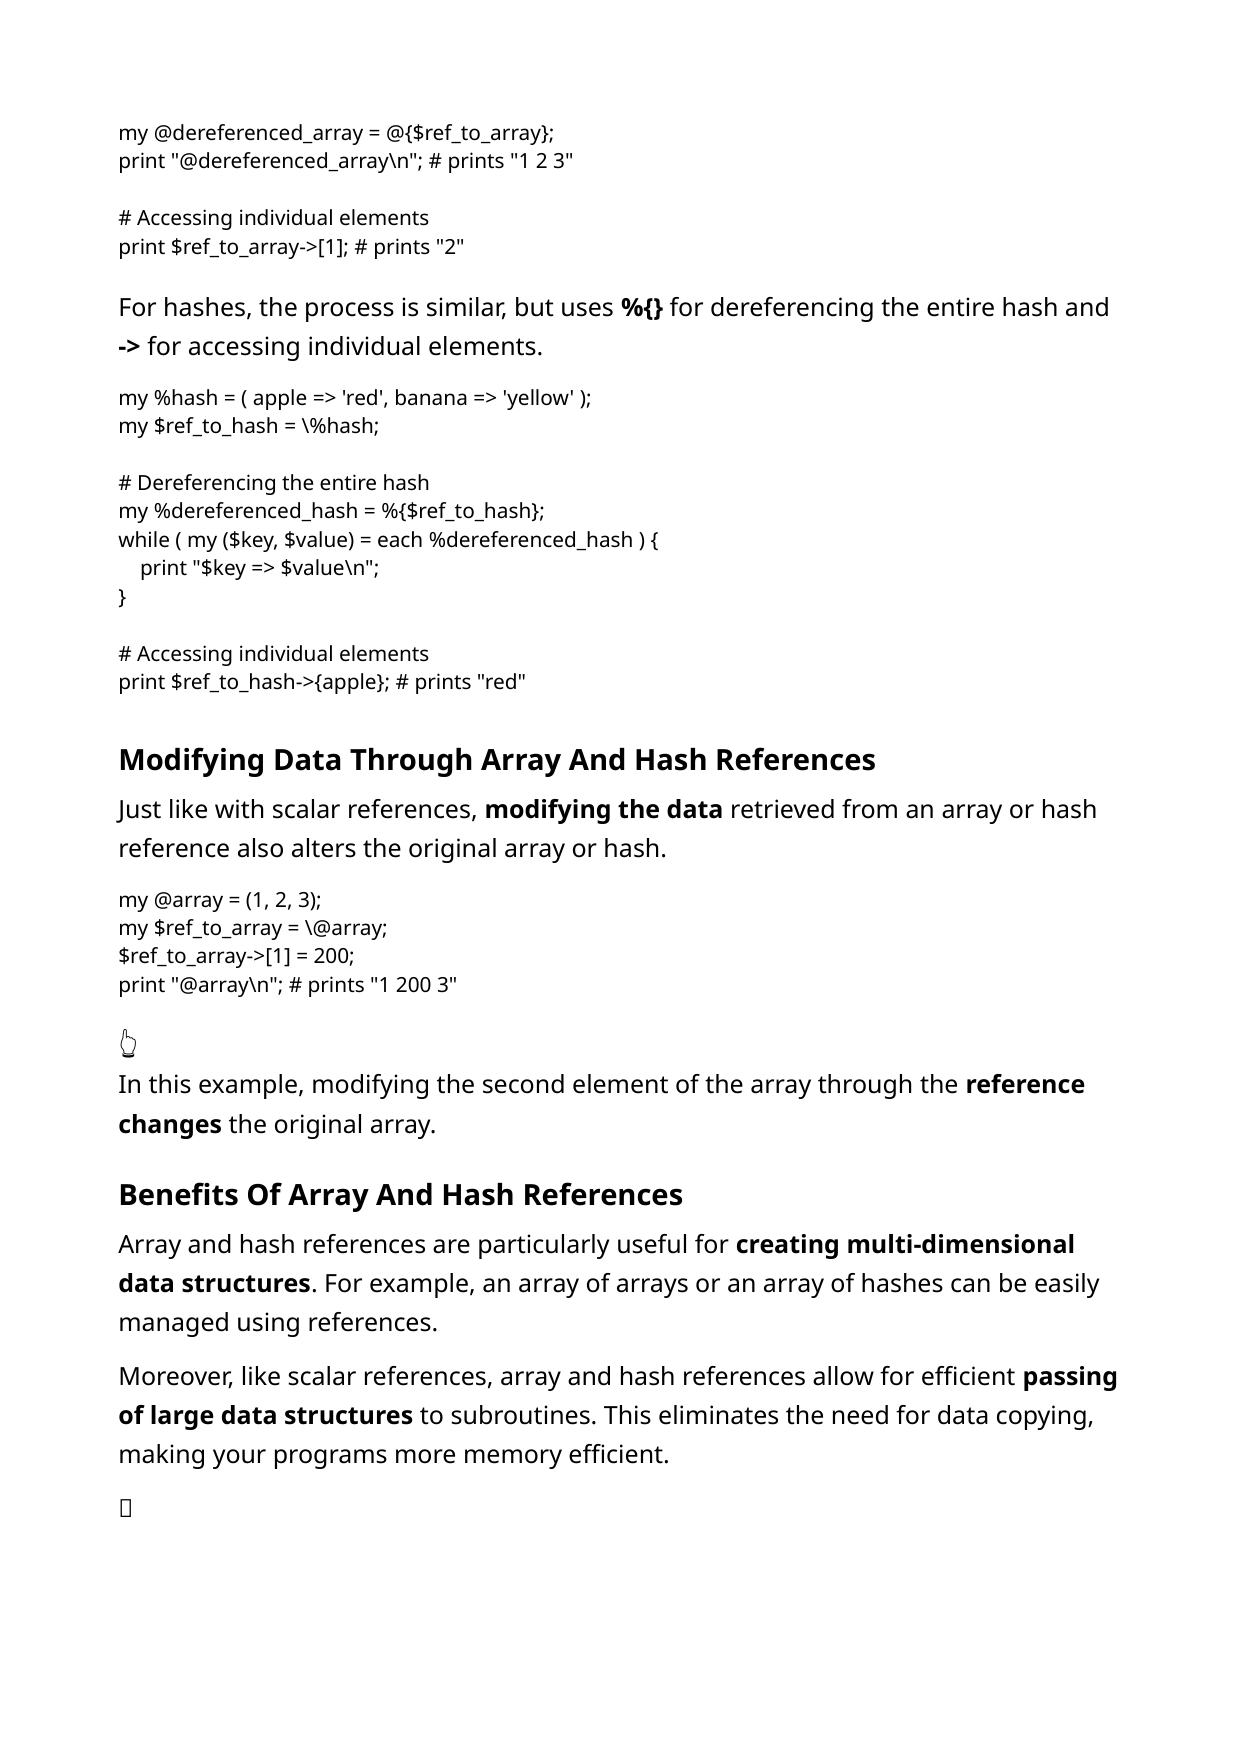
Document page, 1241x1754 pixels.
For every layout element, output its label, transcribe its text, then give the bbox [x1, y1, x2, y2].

text 🧐 [118, 1491, 1122, 1525]
text my %hash = ( apple => 'red', banana => 'yellow' ); [118, 383, 1122, 411]
text $ref_to_array->[1] = 200; [118, 942, 1122, 970]
text my @array = (1, 2, 3); [118, 885, 1122, 913]
text # Accessing individual elements [118, 639, 1122, 667]
text # Dereferencing the entire hash [118, 468, 1122, 496]
text print "$key => $value\n"; [118, 553, 1122, 582]
text Array and hash references are particularly useful for creating multi-dimensional data structures. For example, an array of arrays or an array of hashes can be easily managed using references. [118, 1227, 1122, 1339]
text my @dereferenced_array = @{$ref_to_array}; [118, 118, 1122, 147]
text Just like with scalar references, modifying the data retrieved from an array or hash reference also alters the original array or hash. [118, 792, 1122, 865]
text 👆 [118, 1028, 1122, 1062]
subtitle Benefits Of Array And Hash References [118, 1174, 1122, 1214]
text print "@array\n"; # prints "1 200 3" [118, 970, 1122, 998]
text print "@dereferenced_array\n"; # prints "1 2 3" [118, 147, 1122, 175]
text print $ref_to_array->[1]; # prints "2" [118, 232, 1122, 260]
text In this example, modifying the second element of the array through the reference changes the original array. [118, 1067, 1122, 1140]
text my $ref_to_hash = \%hash; [118, 411, 1122, 439]
subtitle Modifying Data Through Array And Hash References [118, 739, 1122, 779]
text while ( my ($key, $value) = each %dereferenced_hash ) { [118, 525, 1122, 553]
text Moreover, like scalar references, array and hash references allow for efficient passing of large data structures to subroutines. This eliminates the need for data copying, making your programs more memory efficient. [118, 1359, 1122, 1471]
text } [118, 582, 1122, 610]
text my %dereferenced_hash = %{$ref_to_hash}; [118, 496, 1122, 525]
text my $ref_to_array = \@array; [118, 913, 1122, 942]
text # Accessing individual elements [118, 203, 1122, 232]
text For hashes, the process is similar, but uses %{} for dereferencing the entire hash and -> for accessing individual elements. [118, 290, 1122, 363]
text print $ref_to_hash->{apple}; # prints "red" [118, 667, 1122, 696]
